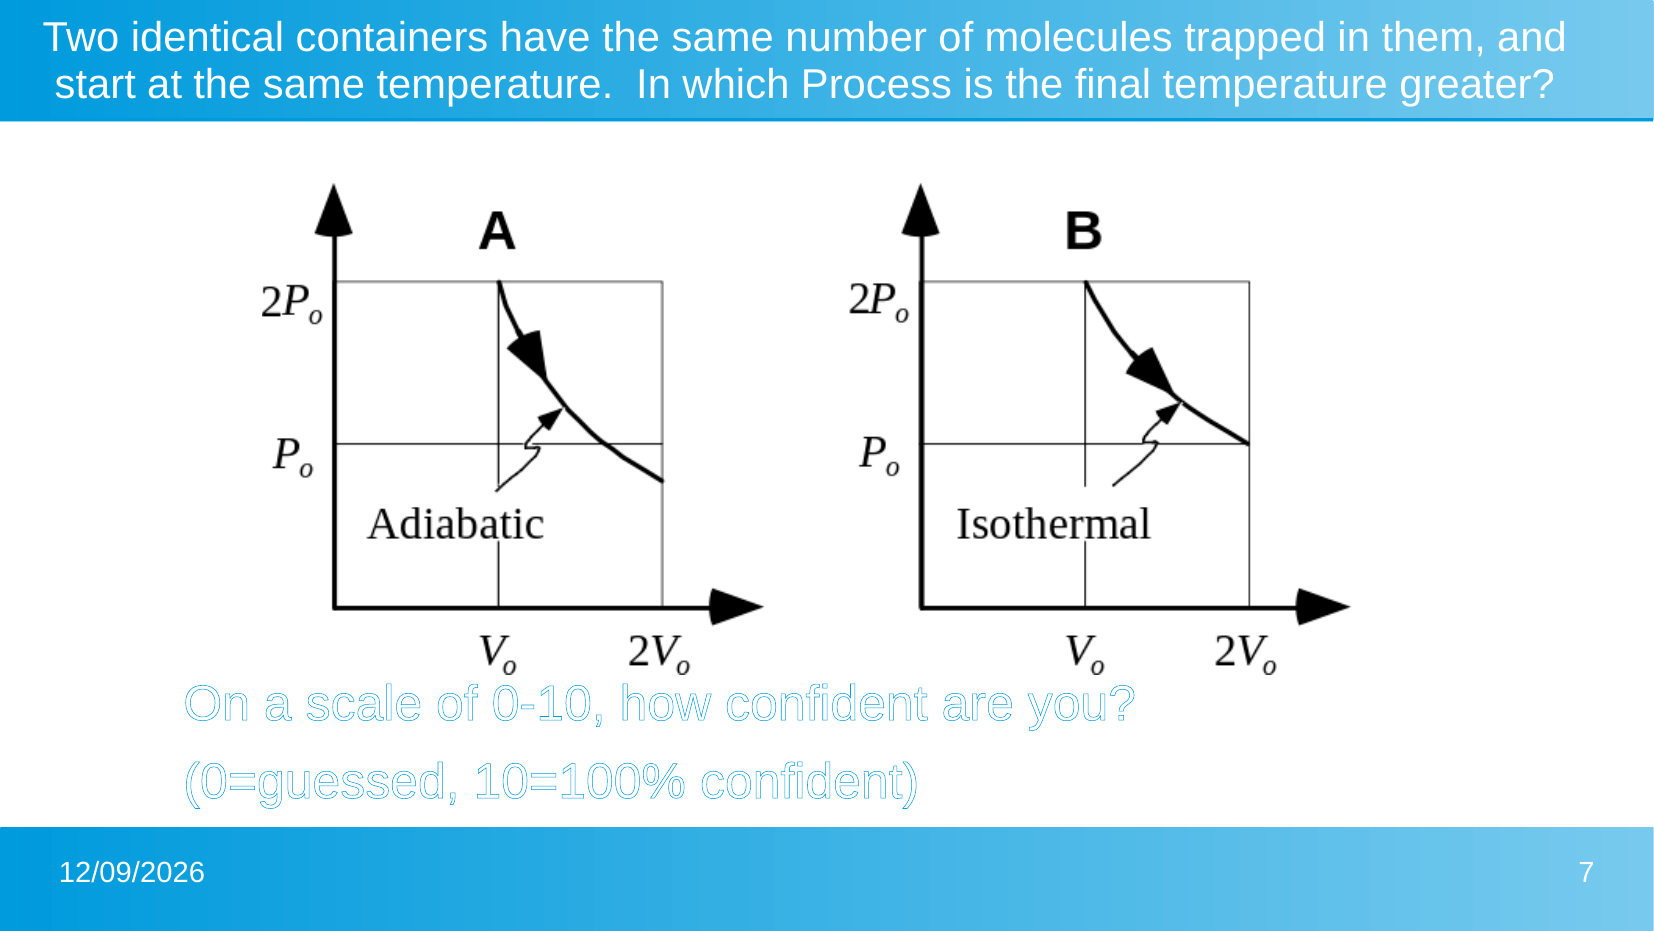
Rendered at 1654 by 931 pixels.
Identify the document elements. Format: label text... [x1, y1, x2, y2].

picture [262, 182, 1352, 676]
title Two identical containers have the same number of molecules trapped in them, and start at the same temperature. In which Process is the final temperature greater? [37, 0, 1573, 122]
list On a scale of 0-10, how confident are you? (0=guessed, 10=100% confident) [112, 675, 1648, 826]
